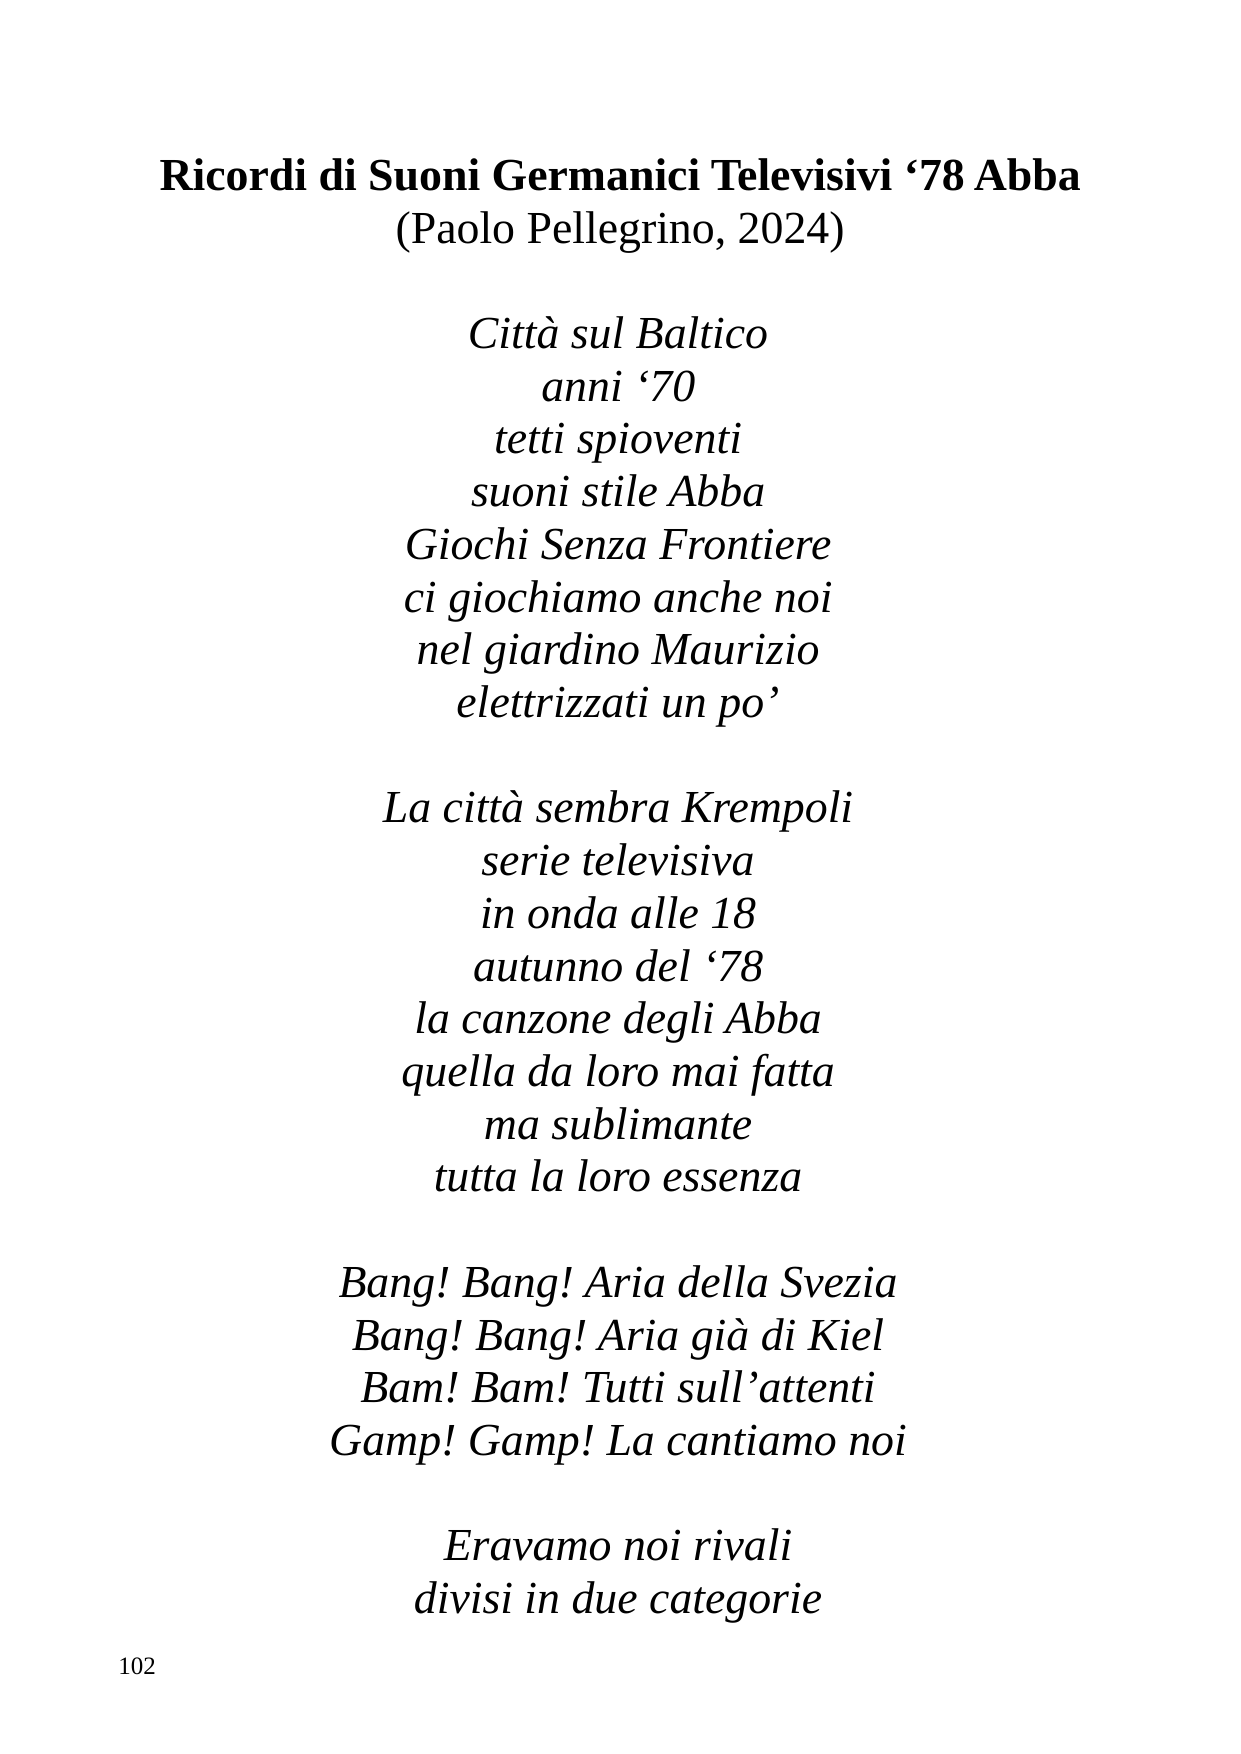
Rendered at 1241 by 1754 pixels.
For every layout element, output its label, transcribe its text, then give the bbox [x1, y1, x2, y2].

text in onda alle 18 [118, 886, 1122, 938]
text suoni stile Abba [118, 464, 1122, 517]
text nel giardino Maurizio [118, 622, 1122, 675]
text serie televisiva [118, 833, 1122, 886]
text La città sembra Krempoli [118, 780, 1122, 833]
text divisi in due categorie [118, 1571, 1122, 1623]
text quella da loro mai fatta [118, 1044, 1122, 1096]
text elettrizzati un po’ [118, 675, 1122, 727]
text autunno del ‘78 [118, 938, 1122, 991]
text tutta la loro essenza [118, 1149, 1122, 1202]
text Eravamo noi rivali [118, 1518, 1122, 1571]
text ci giochiamo anche noi [118, 569, 1122, 622]
text Giochi Senza Frontiere [118, 517, 1122, 569]
text (Paolo Pellegrino, 2024) [118, 200, 1122, 253]
text Bang! Bang! Aria già di Kiel [118, 1307, 1122, 1360]
text Bang! Bang! Aria della Svezia [118, 1254, 1122, 1307]
text ma sublimante [118, 1096, 1122, 1149]
text Bam! Bam! Tutti sull’attenti [118, 1360, 1122, 1413]
text anni ‘70 [118, 358, 1122, 411]
text Città sul Baltico [118, 306, 1122, 358]
text tetti spioventi [118, 411, 1122, 464]
text la canzone degli Abba [118, 991, 1122, 1044]
text Ricordi di Suoni Germanici Televisivi ‘78 Abba [118, 148, 1122, 200]
text Gamp! Gamp! La cantiamo noi [118, 1413, 1122, 1465]
